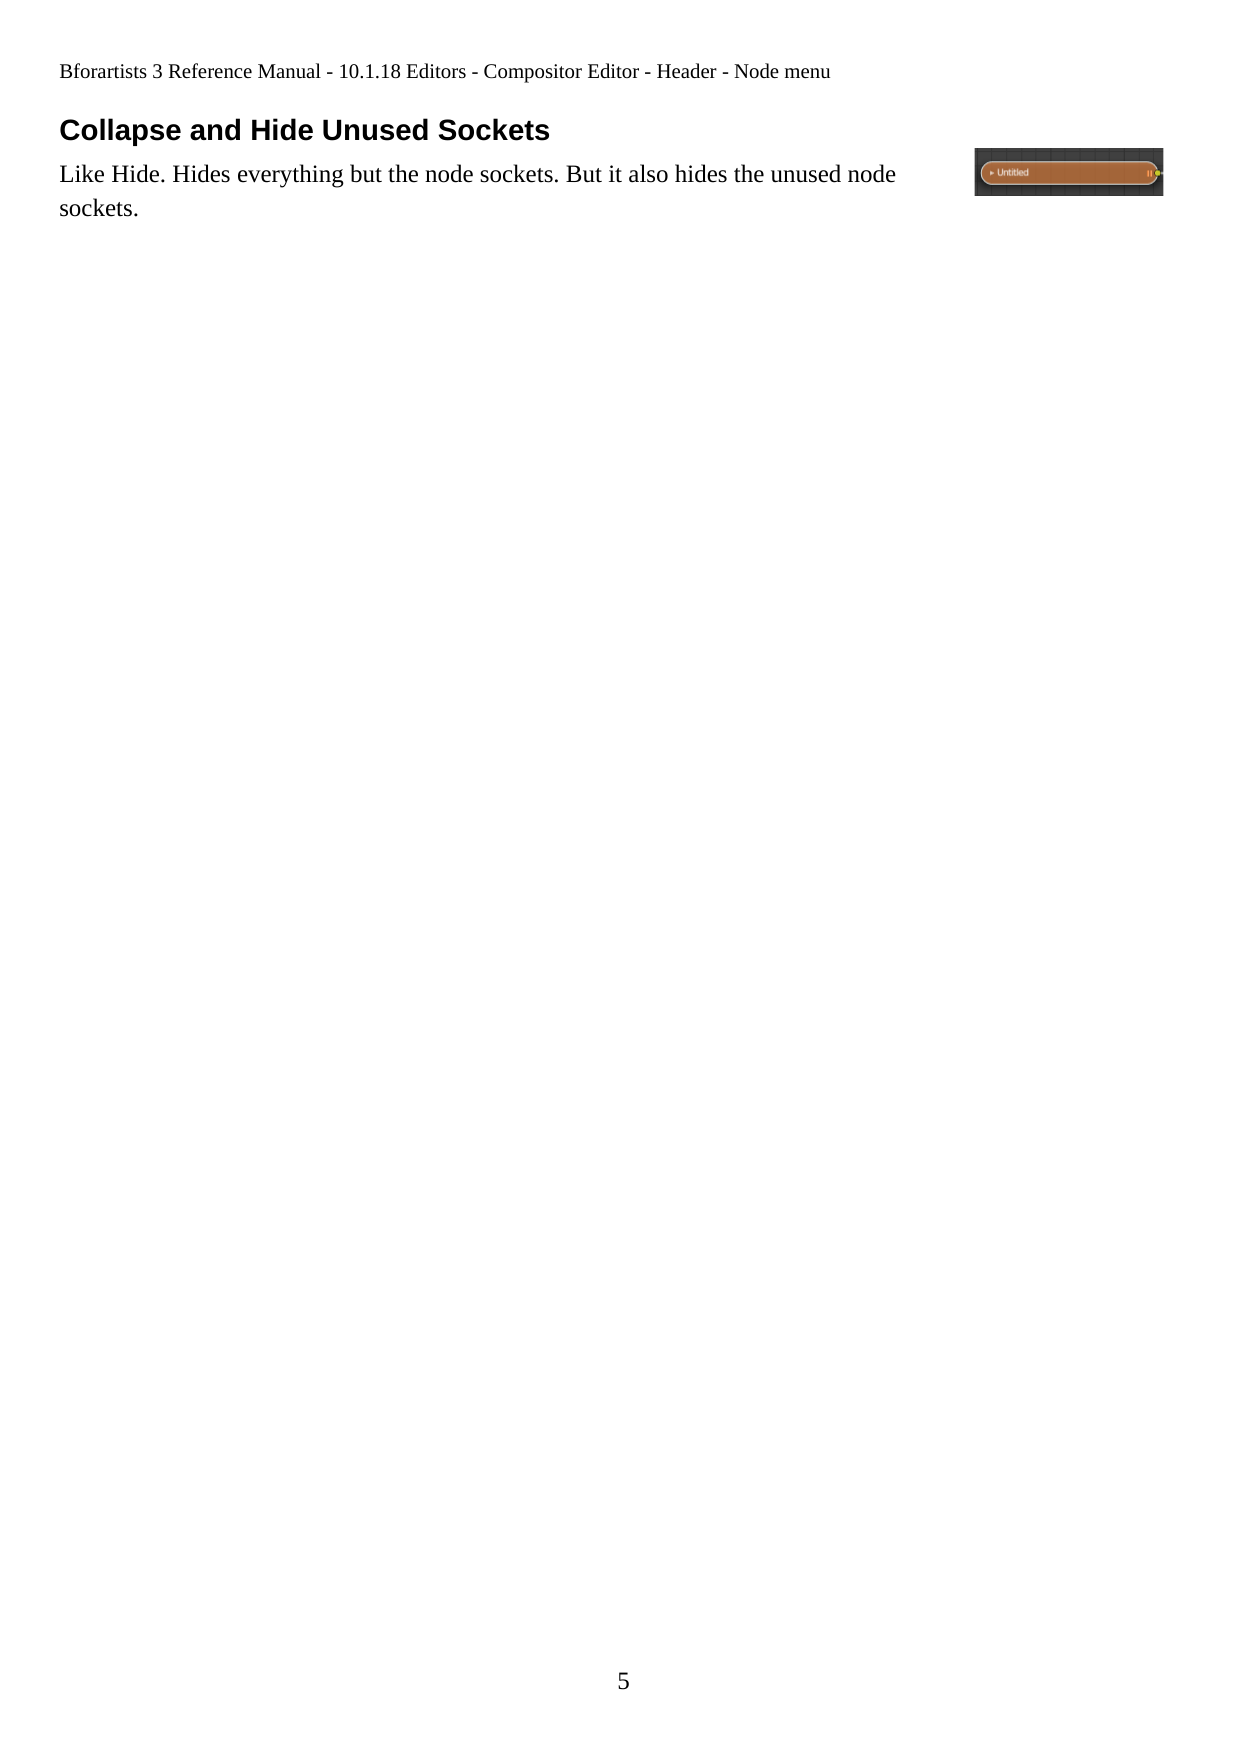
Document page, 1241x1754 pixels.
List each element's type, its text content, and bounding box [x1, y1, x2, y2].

picture [974, 148, 1164, 196]
text Like Hide. Hides everything but the node sockets. But it also hides the unused node sockets. [59, 159, 1181, 222]
subtitle Collapse and Hide Unused Sockets [59, 113, 1181, 146]
